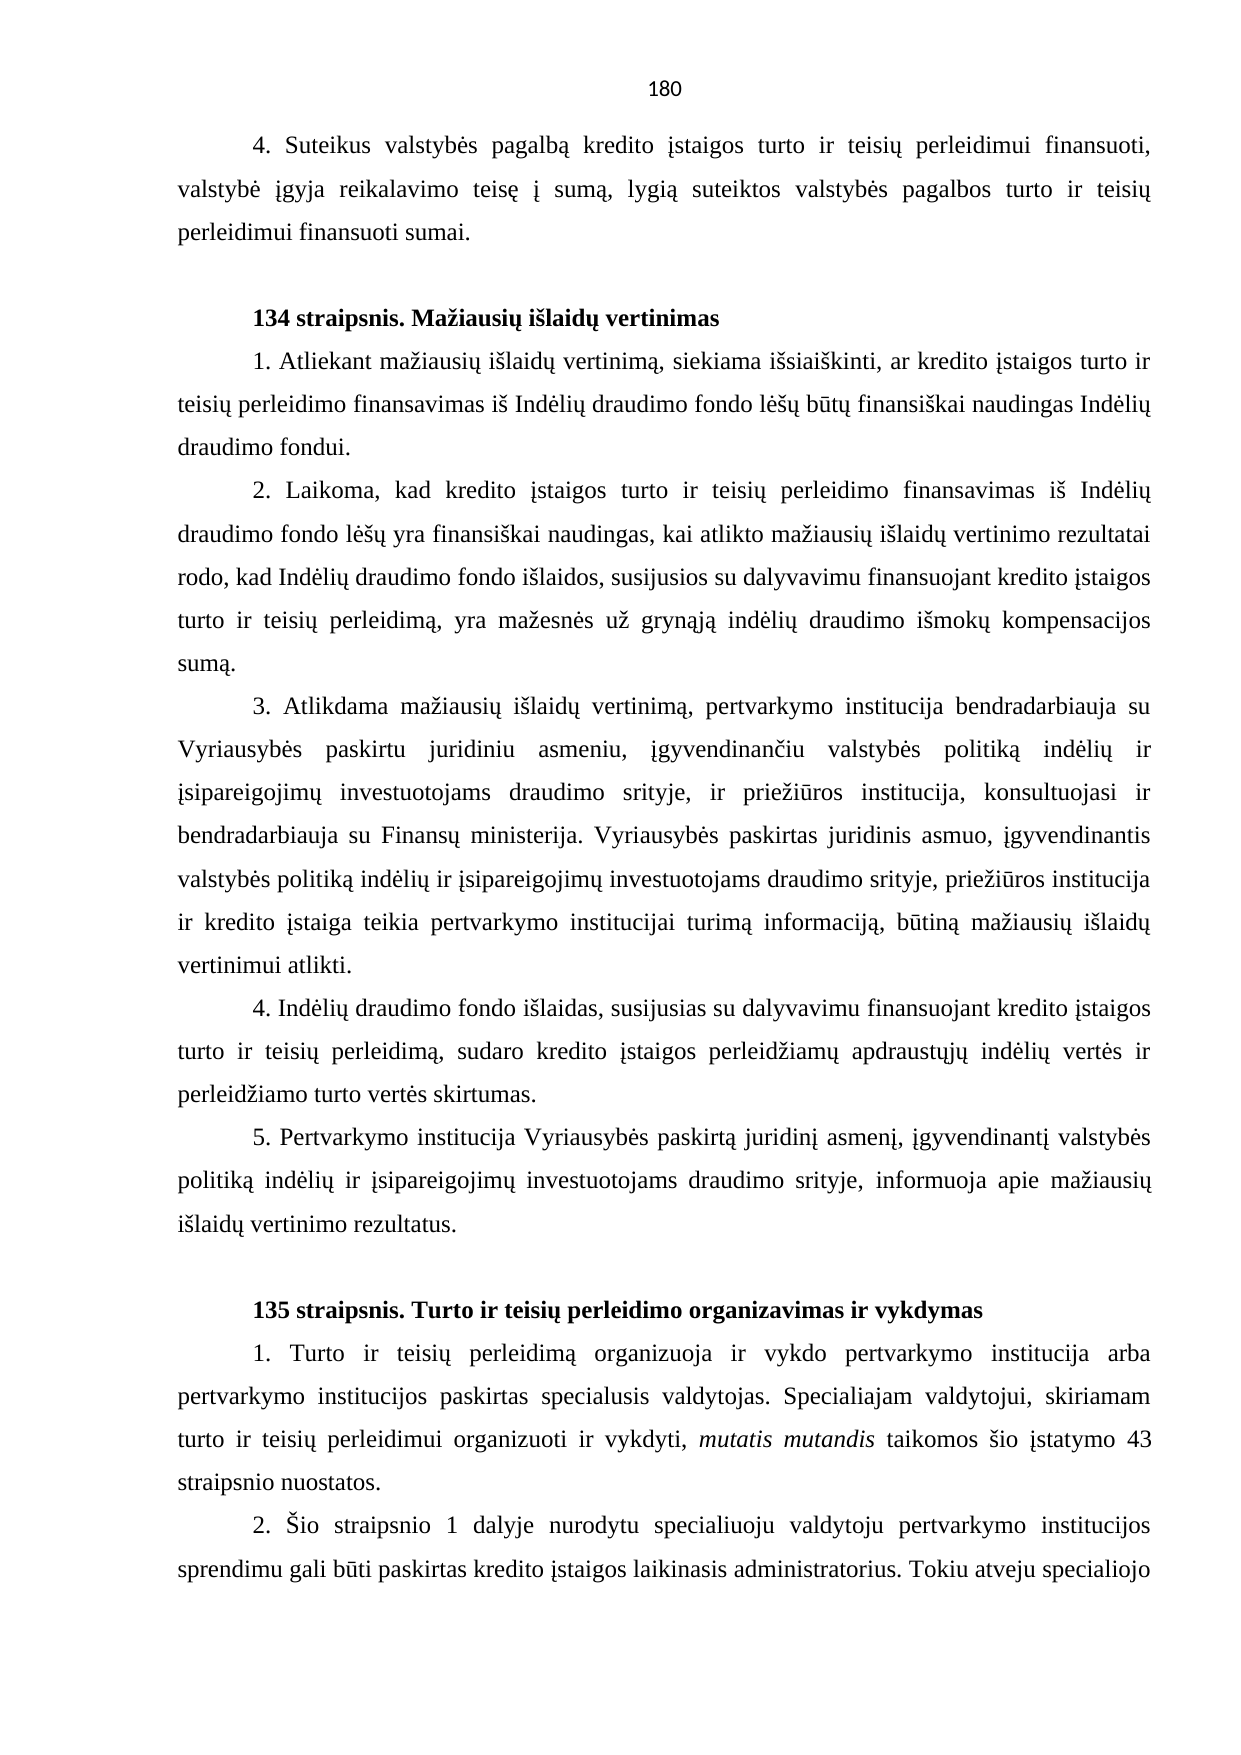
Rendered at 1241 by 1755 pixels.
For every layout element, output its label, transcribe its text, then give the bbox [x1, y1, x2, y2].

text 4. Indėlių draudimo fondo išlaidas, susijusias su dalyvavimu finansuojant kredito įstaigos turto ir teisių perleidimą, sudaro kredito įstaigos perleidžiamų apdraustųjų indėlių vertės ir perleidžiamo turto vertės skirtumas. [177, 993, 1152, 1108]
text 135 straipsnis. Turto ir teisių perleidimo organizavimas ir vykdymas [177, 1295, 1152, 1324]
text 5. Pertvarkymo institucija Vyriausybės paskirtą juridinį asmenį, įgyvendinantį valstybės politiką indėlių ir įsipareigojimų investuotojams draudimo srityje, informuoja apie mažiausių išlaidų vertinimo rezultatus. [177, 1122, 1152, 1237]
text 3. Atlikdama mažiausių išlaidų vertinimą, pertvarkymo institucija bendradarbiauja su Vyriausybės paskirtu juridiniu asmeniu, įgyvendinančiu valstybės politiką indėlių ir įsipareigojimų investuotojams draudimo srityje, ir priežiūros institucija, konsultuojasi ir bendradarbiauja su Finansų ministerija. Vyriausybės paskirtas juridinis asmuo, įgyvendinantis valstybės politiką indėlių ir įsipareigojimų investuotojams draudimo srityje, priežiūros institucija ir kredito įstaiga teikia pertvarkymo institucijai turimą informaciją, būtiną mažiausių išlaidų vertinimui atlikti. [177, 691, 1152, 979]
text 1. Turto ir teisių perleidimą organizuoja ir vykdo pertvarkymo institucija arba pertvarkymo institucijos paskirtas specialusis valdytojas. Specialiajam valdytojui, skiriamam turto ir teisių perleidimui organizuoti ir vykdyti, mutatis mutandis taikomos šio įstatymo 43 straipsnio nuostatos. [177, 1338, 1152, 1496]
text 2. Šio straipsnio 1 dalyje nurodytu specialiuoju valdytoju pertvarkymo institucijos sprendimu gali būti paskirtas kredito įstaigos laikinasis administratorius. Tokiu atveju specialiojo [177, 1511, 1152, 1582]
text 2. Laikoma, kad kredito įstaigos turto ir teisių perleidimo finansavimas iš Indėlių draudimo fondo lėšų yra finansiškai naudingas, kai atlikto mažiausių išlaidų vertinimo rezultatai rodo, kad Indėlių draudimo fondo išlaidos, susijusios su dalyvavimu finansuojant kredito įstaigos turto ir teisių perleidimą, yra mažesnės už grynąją indėlių draudimo išmokų kompensacijos sumą. [177, 476, 1152, 677]
text 1. Atliekant mažiausių išlaidų vertinimą, siekiama išsiaiškinti, ar kredito įstaigos turto ir teisių perleidimo finansavimas iš Indėlių draudimo fondo lėšų būtų finansiškai naudingas Indėlių draudimo fondui. [177, 346, 1152, 461]
text 4. Suteikus valstybės pagalbą kredito įstaigos turto ir teisių perleidimui finansuoti, valstybė įgyja reikalavimo teisę į sumą, lygią suteiktos valstybės pagalbos turto ir teisių perleidimui finansuoti sumai. [177, 131, 1152, 246]
text 134 straipsnis. Mažiausių išlaidų vertinimas [177, 303, 1152, 332]
